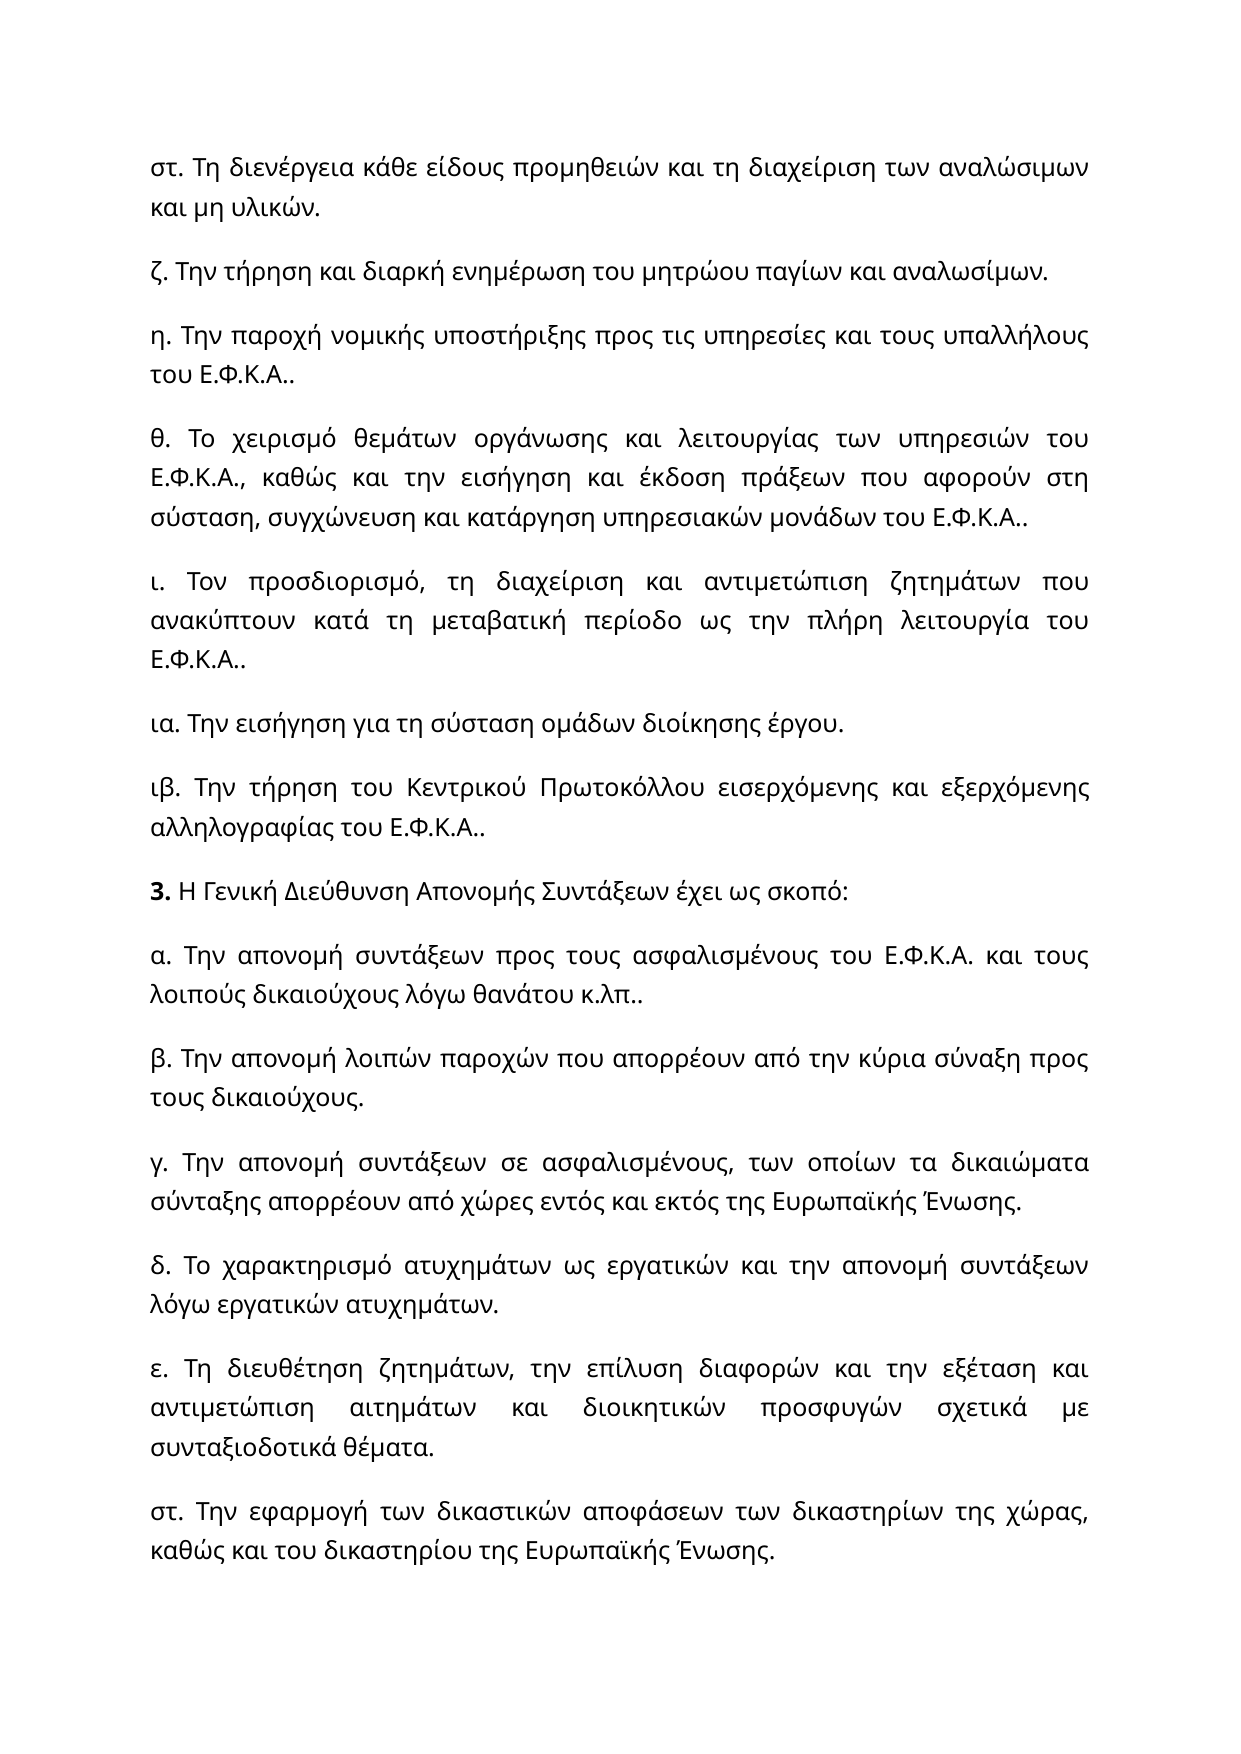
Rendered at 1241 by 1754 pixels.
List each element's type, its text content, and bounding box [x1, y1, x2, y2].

text η. Την παροχή νομικής υποστήριξης προς τις υπηρεσίες και τους υπαλλήλους του Ε.Φ.Κ.Α.. [150, 317, 1090, 391]
text β. Την απονομή λοιπών παροχών που απορρέουν από την κύρια σύναξη προς τους δικαιούχους. [150, 1041, 1090, 1114]
text θ. Το χειρισμό θεμάτων οργάνωσης και λειτουργίας των υπηρεσιών του Ε.Φ.Κ.Α., καθώς και την εισήγηση και έκδοση πράξεων που αφορούν στη σύσταση, συγχώνευση και κατάργηση υπηρεσιακών μονάδων του Ε.Φ.Κ.Α.. [150, 421, 1090, 533]
text δ. Το χαρακτηρισμό ατυχημάτων ως εργατικών και την απονομή συντάξεων λόγω εργατικών ατυχημάτων. [150, 1247, 1090, 1321]
text ια. Την εισήγηση για τη σύσταση ομάδων διοίκησης έργου. [150, 706, 1090, 740]
text ιβ. Την τήρηση του Κεντρικού Πρωτοκόλλου εισερχόμενης και εξερχόμενης αλληλογραφίας του Ε.Φ.Κ.Α.. [150, 770, 1090, 843]
text α. Την απονομή συντάξεων προς τους ασφαλισμένους του Ε.Φ.Κ.Α. και τους λοιπούς δικαιούχους λόγω θανάτου κ.λπ.. [150, 937, 1090, 1011]
text 3. Η Γενική Διεύθυνση Απονομής Συντάξεων έχει ως σκοπό: [150, 873, 1090, 907]
text γ. Την απονομή συντάξεων σε ασφαλισμένους, των οποίων τα δικαιώματα σύνταξης απορρέουν από χώρες εντός και εκτός της Ευρωπαϊκής Ένωσης. [150, 1144, 1090, 1217]
text στ. Τη διενέργεια κάθε είδους προμηθειών και τη διαχείριση των αναλώσιμων και μη υλικών. [150, 150, 1090, 223]
text ζ. Την τήρηση και διαρκή ενημέρωση του μητρώου παγίων και αναλωσίμων. [150, 253, 1090, 287]
text στ. Την εφαρμογή των δικαστικών αποφάσεων των δικαστηρίων της χώρας, καθώς και του δικαστηρίου της Ευρωπαϊκής Ένωσης. [150, 1493, 1090, 1567]
text ε. Τη διευθέτηση ζητημάτων, την επίλυση διαφορών και την εξέταση και αντιμετώπιση αιτημάτων και διοικητικών προσφυγών σχετικά με συνταξιοδοτικά θέματα. [150, 1351, 1090, 1463]
text ι. Τον προσδιορισμό, τη διαχείριση και αντιμετώπιση ζητημάτων που ανακύπτουν κατά τη μεταβατική περίοδο ως την πλήρη λειτουργία του Ε.Φ.Κ.Α.. [150, 563, 1090, 676]
